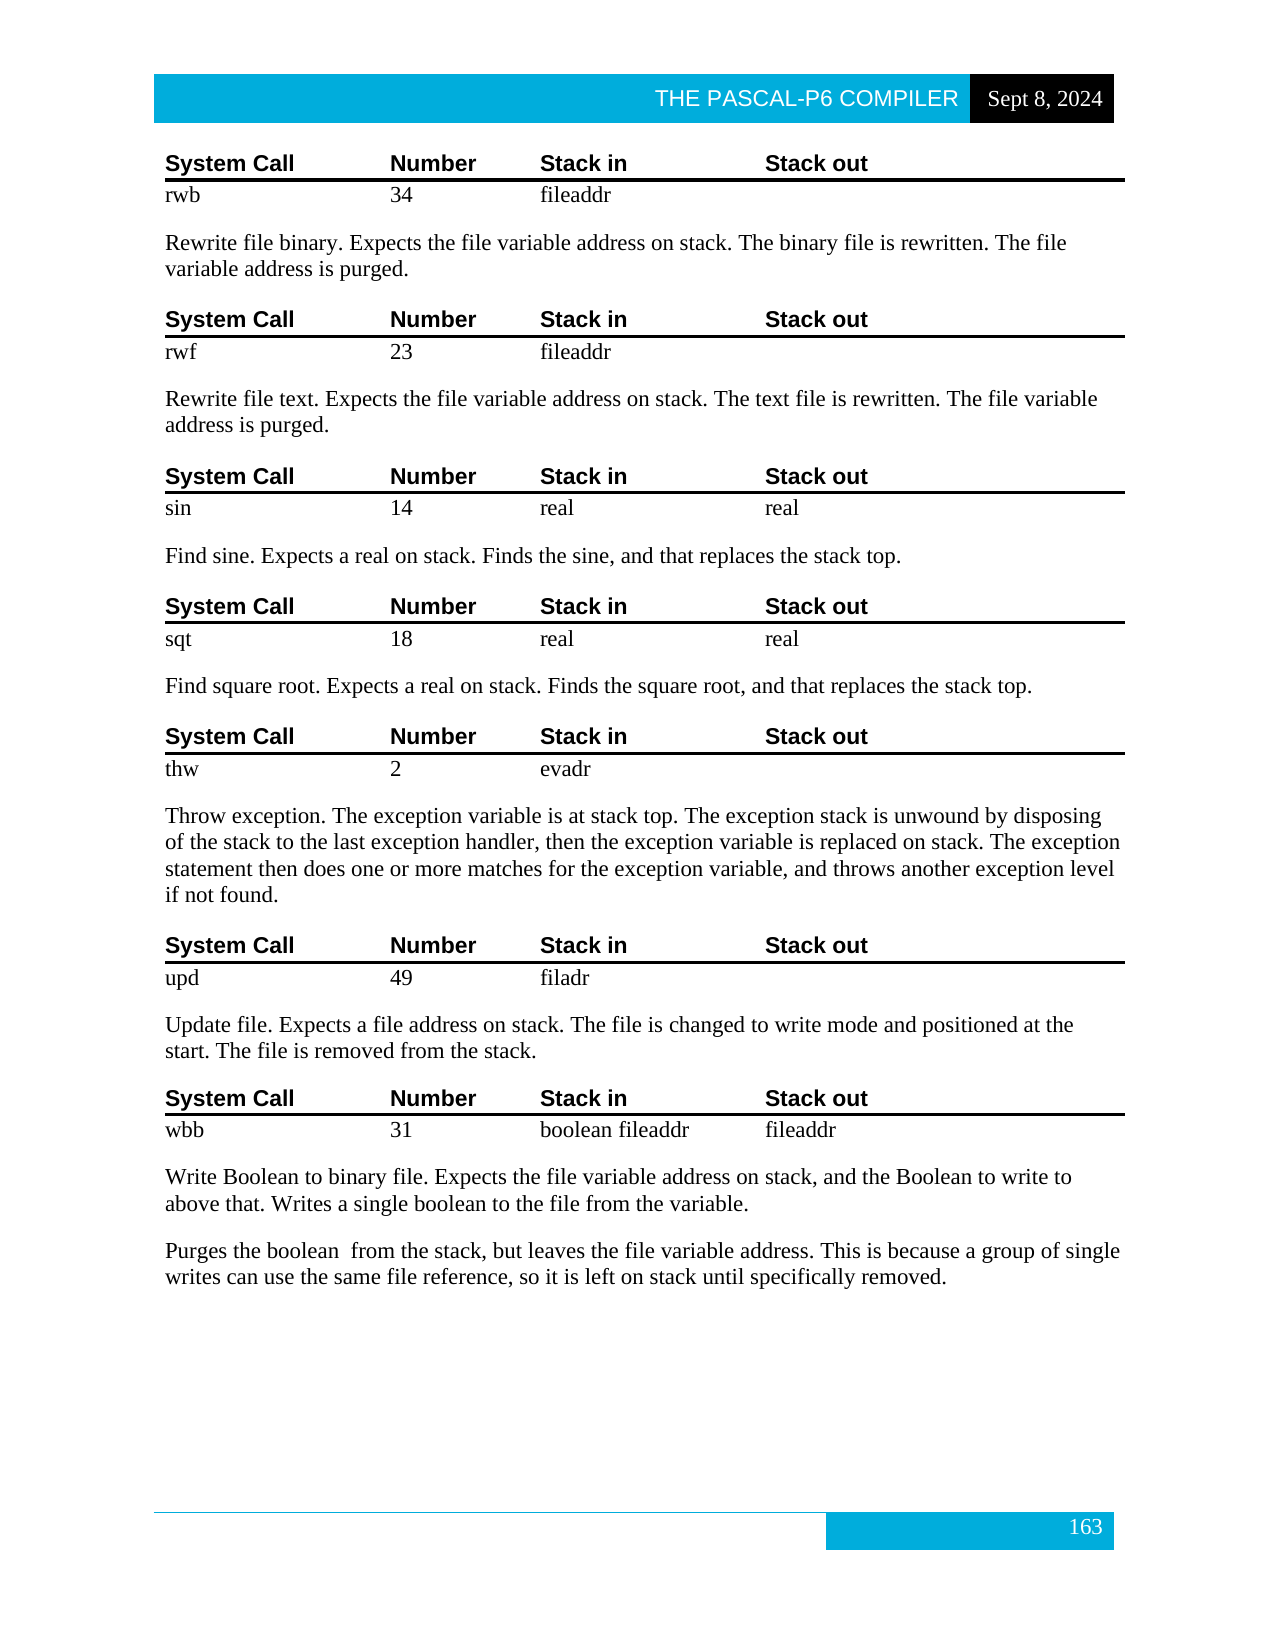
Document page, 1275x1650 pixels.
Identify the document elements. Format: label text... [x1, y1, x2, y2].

text System Call Number Stack in Stack out [165, 306, 1125, 335]
text upd 49 filadr [165, 964, 1125, 990]
text Throw exception. The exception variable is at stack top. The exception stack is unwound by disposing of the stack to the last exception handler, then the exception variable is replaced on stack. The exception statement then does one or more matches for the exception variable, and throws another exception level if not found. [165, 802, 1125, 907]
text System Call Number Stack in Stack out [165, 932, 1125, 961]
text Rewrite file binary. Expects the file variable address on stack. The binary file is rewritten. The file variable address is purged. [165, 229, 1125, 281]
text Find square root. Expects a real on stack. Finds the square root, and that replaces the stack top. [165, 672, 1125, 698]
text sqt 18 real real [165, 624, 1125, 651]
text thw 2 evadr [165, 755, 1125, 781]
text rwb 34 fileaddr [165, 182, 1125, 208]
text System Call Number Stack in Stack out [165, 150, 1125, 178]
text Update file. Expects a file address on stack. The file is changed to write mode and positioned at the start. The file is removed from the stack. [165, 1011, 1125, 1064]
text Find sine. Expects a real on stack. Finds the sine, and that replaces the stack top. [165, 542, 1125, 568]
text sin 14 real real [165, 494, 1125, 521]
text rwf 23 fileaddr [165, 338, 1125, 364]
text wbb 31 boolean fileaddr fileaddr [165, 1116, 1125, 1142]
text Rewrite file text. Expects the file variable address on stack. The text file is rewritten. The file variable address is purged. [165, 385, 1125, 438]
text System Call Number Stack in Stack out [165, 593, 1125, 621]
text Write Boolean to binary file. Expects the file variable address on stack, and the Boolean to write to above that. Writes a single boolean to the file from the variable. [165, 1163, 1125, 1216]
text System Call Number Stack in Stack out [165, 1084, 1125, 1113]
text System Call Number Stack in Stack out [165, 463, 1125, 491]
text Purges the boolean from the stack, but leaves the file variable address. This is because a group of single writes can use the same file reference, so it is left on stack until specifically removed. [165, 1237, 1125, 1289]
text System Call Number Stack in Stack out [165, 723, 1125, 752]
